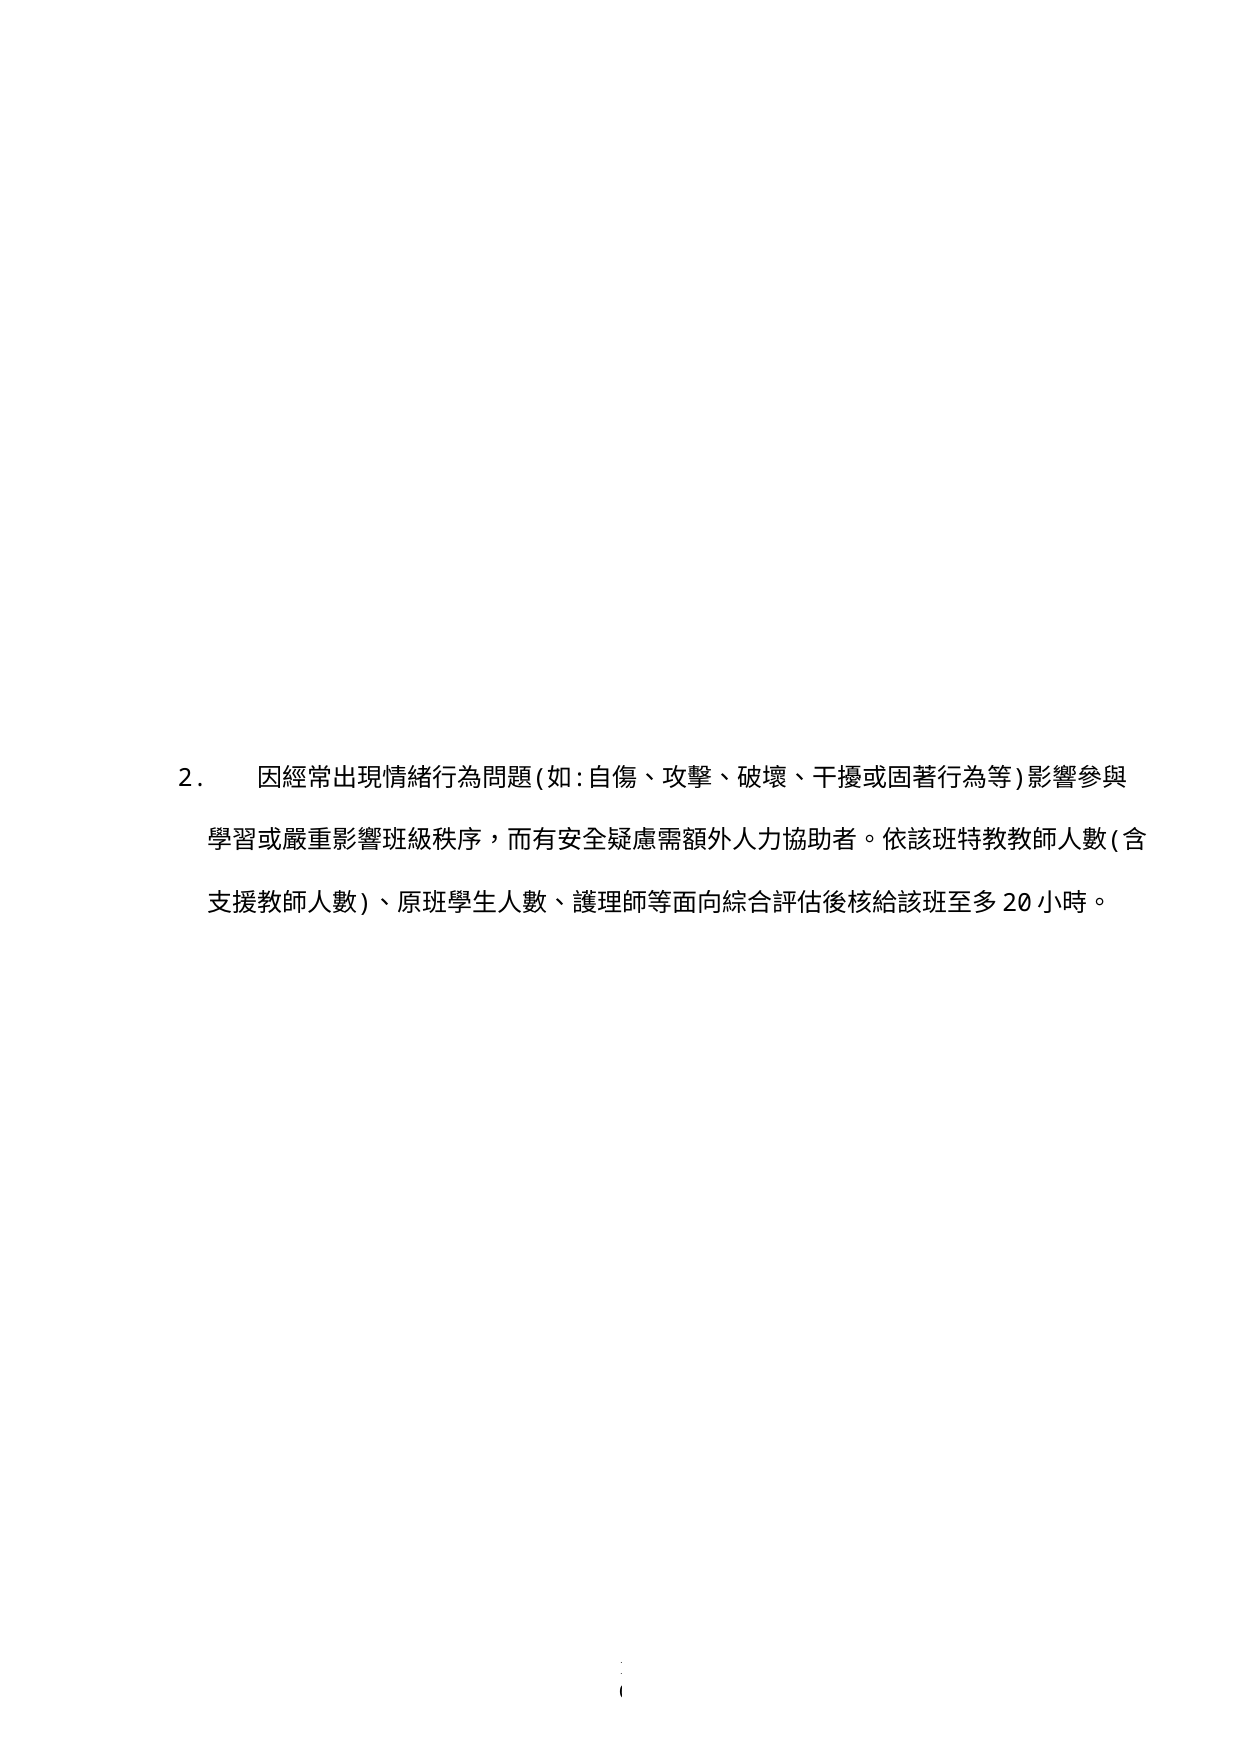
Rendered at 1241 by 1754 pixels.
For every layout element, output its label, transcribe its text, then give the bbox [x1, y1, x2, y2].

list 因經常出現情緒行為問題(如:自傷、攻擊、破壞、干擾或固著行為等)影響參與學習或嚴重影響班級秩序，而有安全疑慮需額外人力協助者。依該班特教教師人數(含支援教師人數)、原班學生人數、護理師等面向綜合評估後核給該班至多20小時。 [177, 734, 1152, 921]
